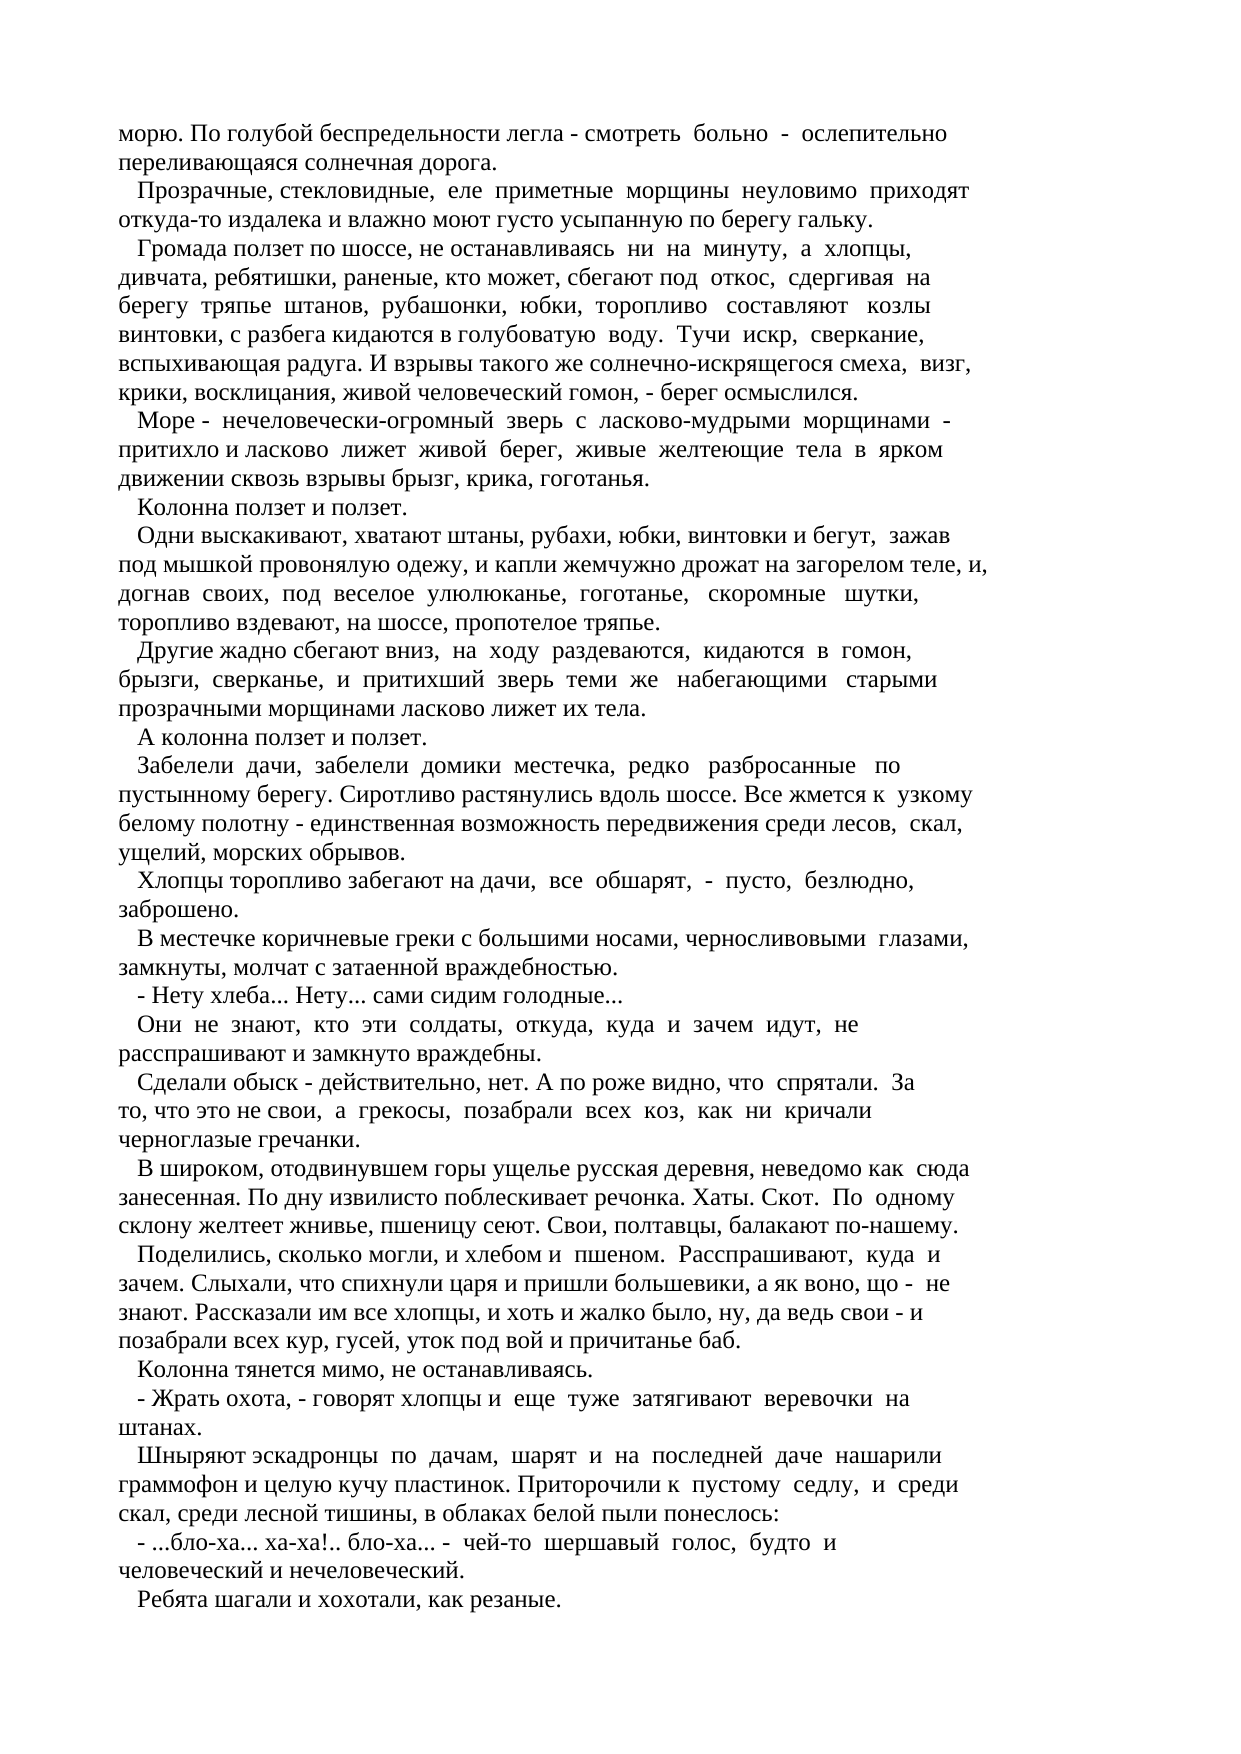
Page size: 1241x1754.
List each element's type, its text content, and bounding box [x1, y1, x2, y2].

text штанах. [118, 1412, 1122, 1441]
text берегу тряпье штанов, рубашонки, юбки, торопливо составляют козлы [118, 291, 1122, 319]
text брызги, сверканье, и притихший зверь теми же набегающими старыми [118, 664, 1122, 693]
text винтовки, с разбега кидаются в голубоватую воду. Тучи искр, сверкание, [118, 319, 1122, 348]
text пустынному берегу. Сиротливо растянулись вдоль шоссе. Все жмется к узкому [118, 779, 1122, 808]
text В широком, отодвинувшем горы ущелье русская деревня, неведомо как сюда [118, 1153, 1122, 1182]
text под мышкой провонялую одежу, и капли жемчужно дрожат на загорелом теле, и, [118, 549, 1122, 578]
text ущелий, морских обрывов. [118, 837, 1122, 866]
text зачем. Слыхали, что спихнули царя и пришли большевики, а як воно, що - не [118, 1268, 1122, 1297]
text человеческий и нечеловеческий. [118, 1556, 1122, 1584]
text то, что это не свои, а грекосы, позабрали всех коз, как ни кричали [118, 1096, 1122, 1124]
text скал, среди лесной тишины, в облаках белой пыли понеслось: [118, 1498, 1122, 1527]
text В местечке коричневые греки с большими носами, черносливовыми глазами, [118, 923, 1122, 952]
text черноглазые гречанки. [118, 1124, 1122, 1153]
text А колонна ползет и ползет. [118, 722, 1122, 751]
text торопливо вздевают, на шоссе, пропотелое тряпье. [118, 607, 1122, 636]
text - Жрать охота, - говорят хлопцы и еще туже затягивают веревочки на [118, 1383, 1122, 1412]
text догнав своих, под веселое улюлюканье, гоготанье, скоромные шутки, [118, 578, 1122, 607]
text - ...бло-ха... ха-ха!.. бло-ха... - чей-то шершавый голос, будто и [118, 1527, 1122, 1556]
text Колонна ползет и ползет. [118, 492, 1122, 521]
text переливающаяся солнечная дорога. [118, 147, 1122, 176]
text Одни выскакивают, хватают штаны, рубахи, юбки, винтовки и бегут, зажав [118, 521, 1122, 549]
text заброшено. [118, 894, 1122, 923]
text движении сквозь взрывы брызг, крика, гоготанья. [118, 463, 1122, 492]
text позабрали всех кур, гусей, уток под вой и причитанье баб. [118, 1326, 1122, 1354]
text Поделились, сколько могли, и хлебом и пшеном. Расспрашивают, куда и [118, 1239, 1122, 1268]
text Сделали обыск - действительно, нет. А по роже видно, что спрятали. За [118, 1067, 1122, 1096]
text белому полотну - единственная возможность передвижения среди лесов, скал, [118, 808, 1122, 837]
text расспрашивают и замкнуто враждебны. [118, 1038, 1122, 1067]
text занесенная. По дну извилисто поблескивает речонка. Хаты. Скот. По одному [118, 1182, 1122, 1211]
text Забелели дачи, забелели домики местечка, редко разбросанные по [118, 751, 1122, 779]
text Они не знают, кто эти солдаты, откуда, куда и зачем идут, не [118, 1009, 1122, 1038]
text Прозрачные, стекловидные, еле приметные морщины неуловимо приходят [118, 176, 1122, 204]
text Хлопцы торопливо забегают на дачи, все обшарят, - пусто, безлюдно, [118, 866, 1122, 894]
text Другие жадно сбегают вниз, на ходу раздеваются, кидаются в гомон, [118, 636, 1122, 664]
text морю. По голубой беспредельности легла - смотреть больно - ослепительно [118, 118, 1122, 147]
text знают. Рассказали им все хлопцы, и хоть и жалко было, ну, да ведь свои - и [118, 1297, 1122, 1326]
text Колонна тянется мимо, не останавливаясь. [118, 1354, 1122, 1383]
text склону желтеет жнивье, пшеницу сеют. Свои, полтавцы, балакают по-нашему. [118, 1211, 1122, 1239]
text граммофон и целую кучу пластинок. Приторочили к пустому седлу, и среди [118, 1469, 1122, 1498]
text дивчата, ребятишки, раненые, кто может, сбегают под откос, сдергивая на [118, 262, 1122, 291]
text замкнуты, молчат с затаенной враждебностью. [118, 952, 1122, 981]
text прозрачными морщинами ласково лижет их тела. [118, 693, 1122, 722]
text притихло и ласково лижет живой берег, живые желтеющие тела в ярком [118, 434, 1122, 463]
text Ребята шагали и хохотали, как резаные. [118, 1584, 1122, 1613]
text Шныряют эскадронцы по дачам, шарят и на последней даче нашарили [118, 1441, 1122, 1469]
text откуда-то издалека и влажно моют густо усыпанную по берегу гальку. [118, 204, 1122, 233]
text - Нету хлеба... Нету... сами сидим голодные... [118, 981, 1122, 1009]
text Громада ползет по шоссе, не останавливаясь ни на минуту, а хлопцы, [118, 233, 1122, 262]
text крики, восклицания, живой человеческий гомон, - берег осмыслился. [118, 377, 1122, 406]
text Море - нечеловечески-огромный зверь с ласково-мудрыми морщинами - [118, 406, 1122, 434]
text вспыхивающая радуга. И взрывы такого же солнечно-искрящегося смеха, визг, [118, 348, 1122, 377]
